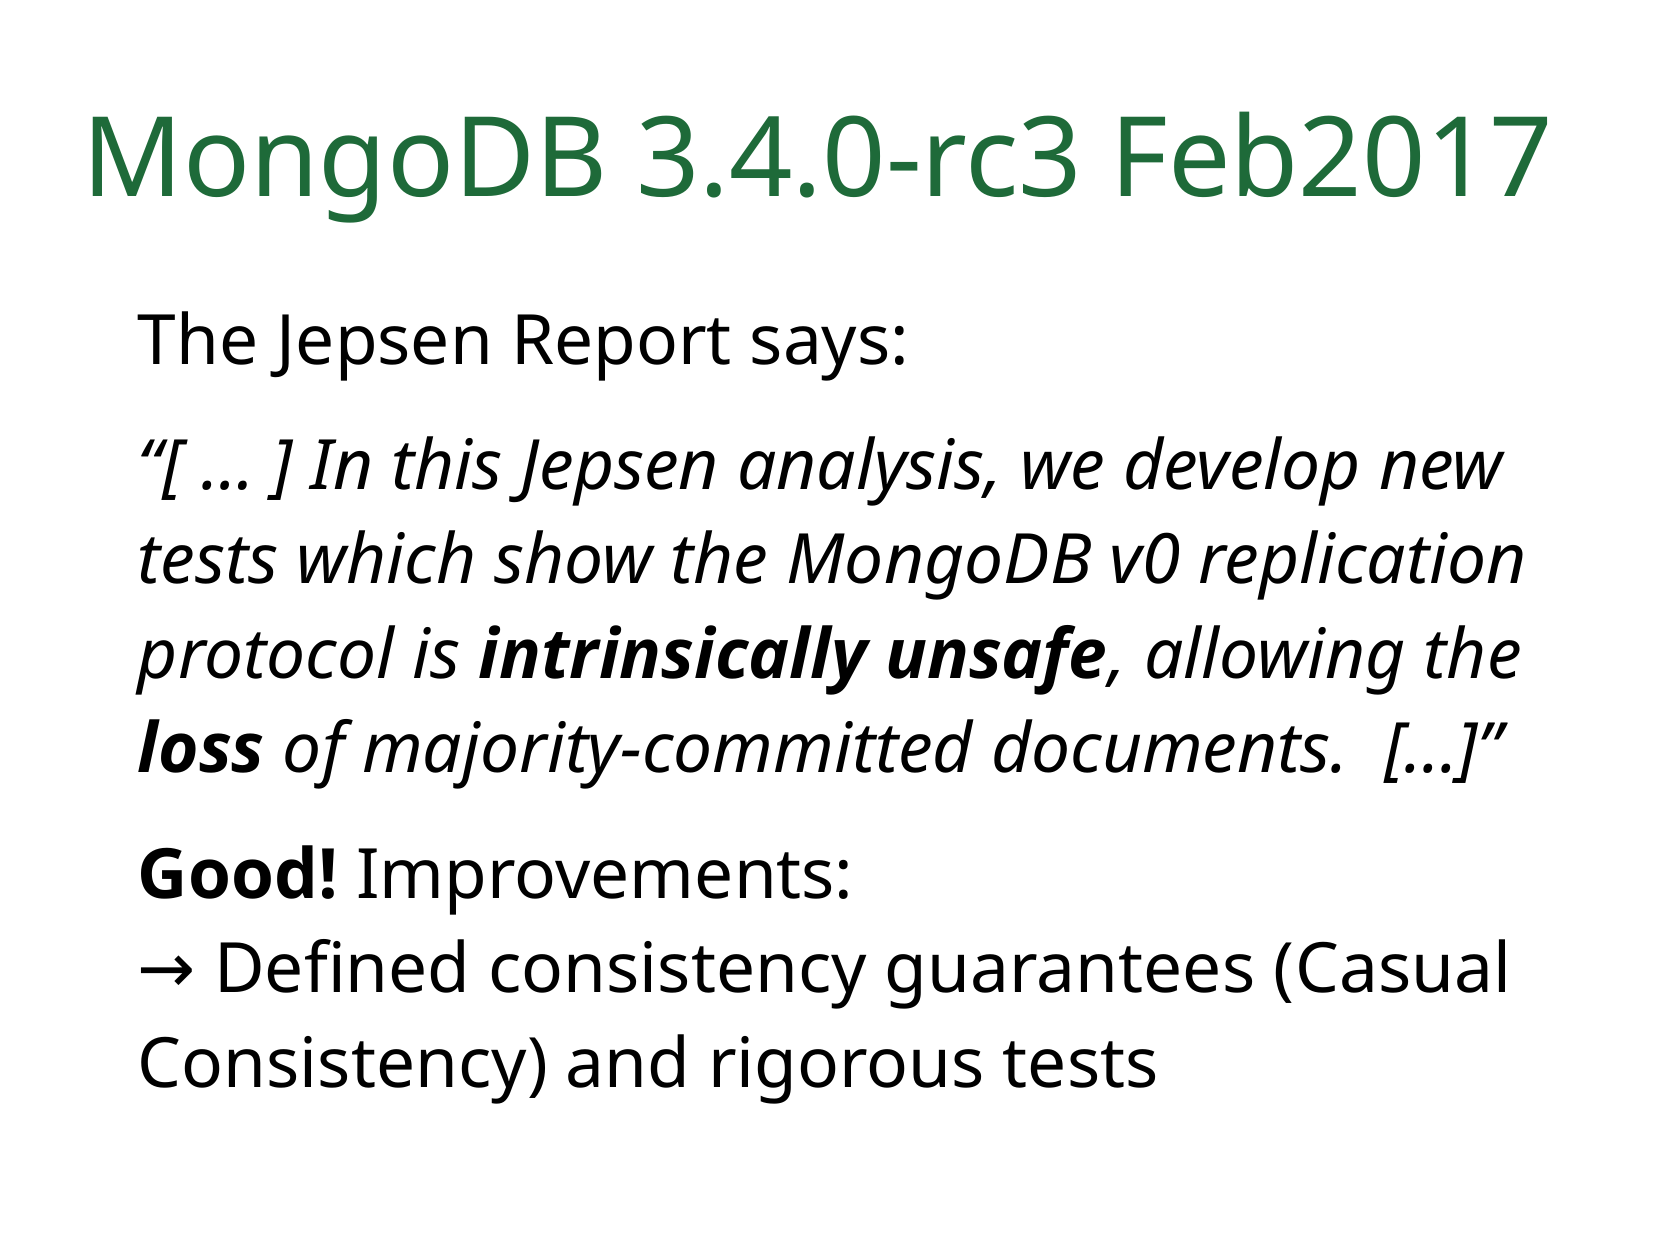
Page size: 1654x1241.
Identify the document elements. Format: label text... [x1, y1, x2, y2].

title MongoDB 3.4.0-rc3 Feb2017 [82, 49, 1571, 257]
list The Jepsen Report says: “[ … ] In this Jepsen analysis, we develop new tests which show the MongoDB v0 replication protocol is intrinsically unsafe, allowing the loss of majority-committed documents. [...]” Good! Improvements: → Defined consistency guarantees (Casual Consistency) and rigorous tests [82, 290, 1571, 1126]
